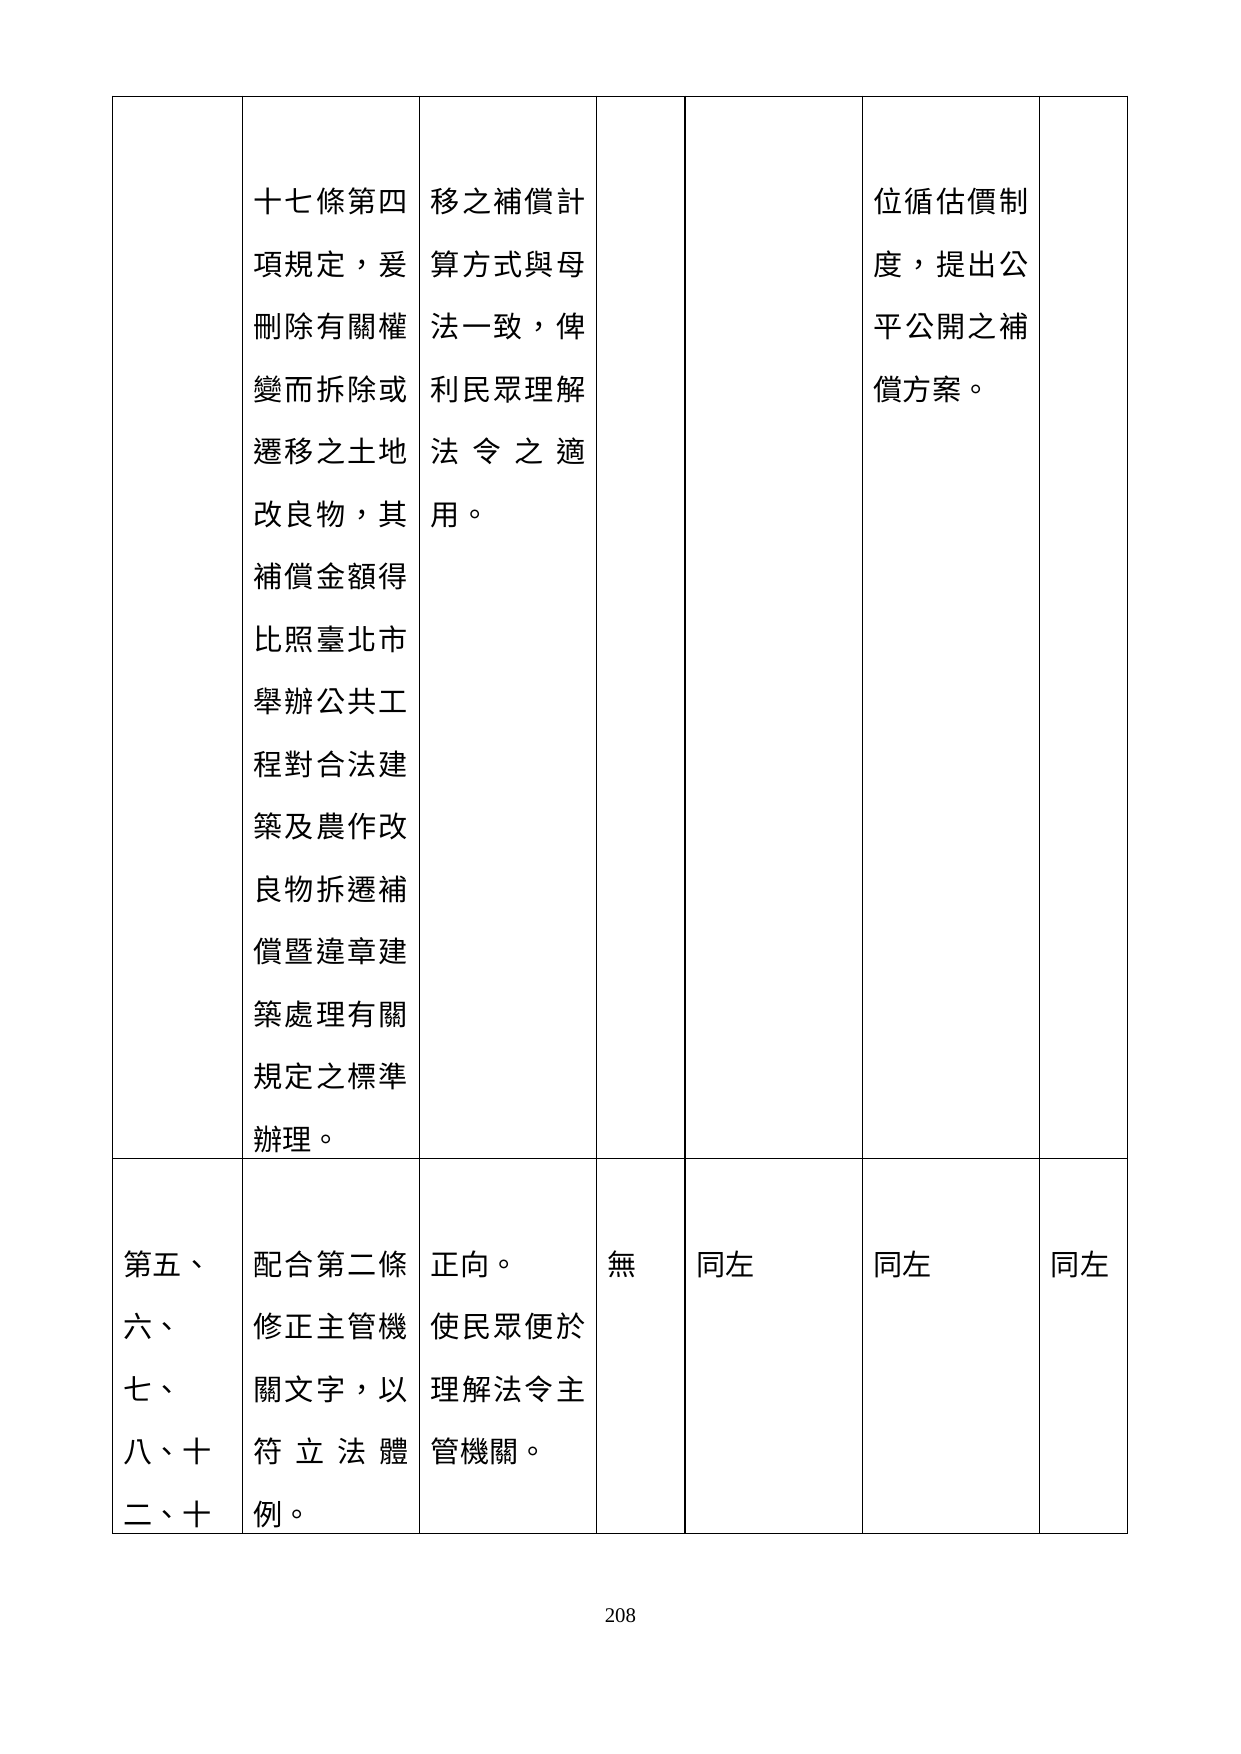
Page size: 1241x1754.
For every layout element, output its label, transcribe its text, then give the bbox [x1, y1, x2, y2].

table_cell 正向。 使民眾便於理解法令主管機關。 [420, 1159, 596, 1533]
table_cell [1040, 97, 1127, 1158]
table_cell 同左 [1040, 1159, 1127, 1533]
table_cell [686, 97, 862, 1158]
table_cell 同左 [863, 1159, 1039, 1533]
table_cell 移之補償計算方式與母法一致，俾利民眾理解法令之適用。 [420, 97, 596, 1158]
table_cell [113, 97, 242, 1158]
table_cell 配合第二條修正主管機關文字，以符立法體例。 [243, 1159, 419, 1533]
table_cell 十七條第四項規定，爰刪除有關權變而拆除或遷移之土地改良物，其補償金額得比照臺北市舉辦公共工程對合法建築及農作改良物拆遷補償暨違章建築處理有關規定之標準辦理。 [243, 97, 419, 1158]
table_cell 第五、六、七、八、十二、十 [113, 1159, 242, 1533]
table_cell [597, 97, 684, 1158]
table_cell 位循估價制度，提出公平公開之補償方案。 [863, 97, 1039, 1158]
table_cell 無 [597, 1159, 684, 1533]
table_cell 同左 [686, 1159, 862, 1533]
